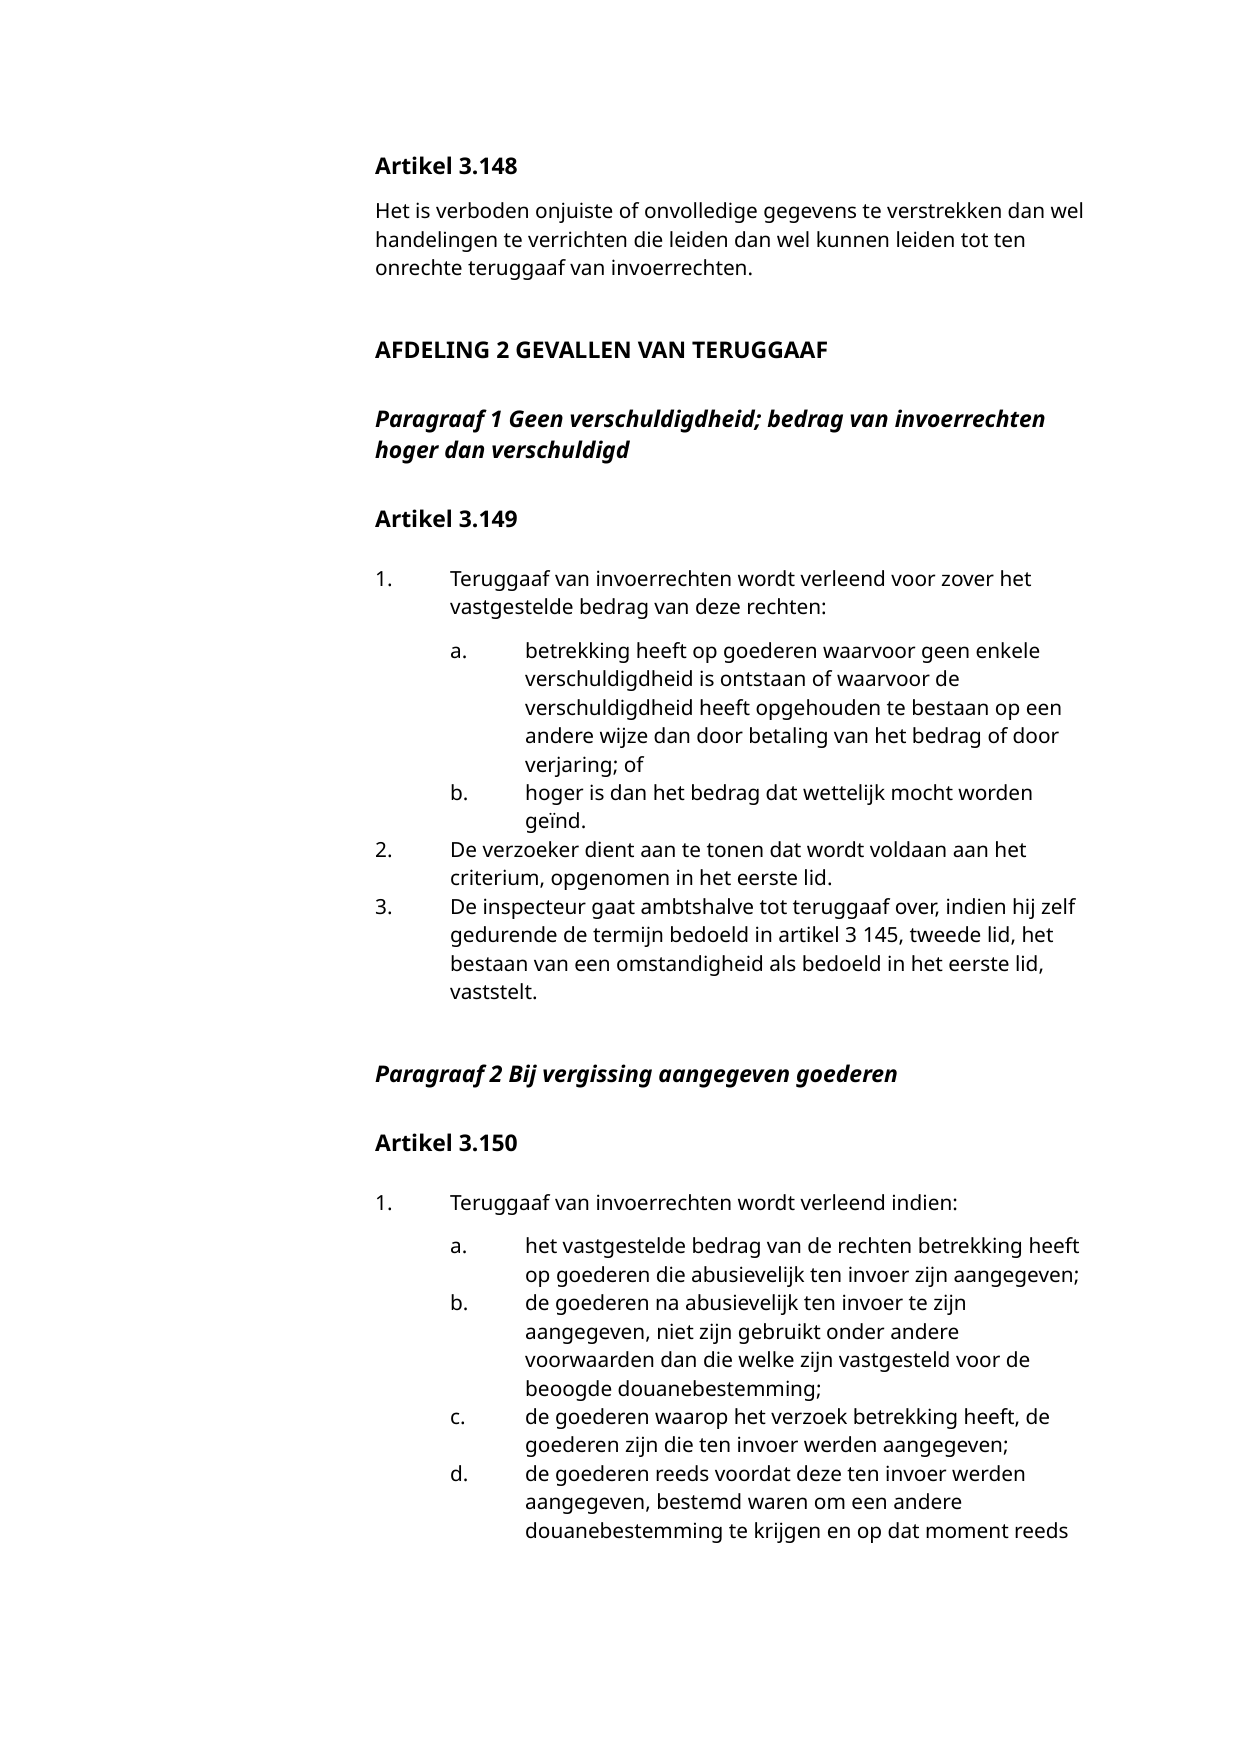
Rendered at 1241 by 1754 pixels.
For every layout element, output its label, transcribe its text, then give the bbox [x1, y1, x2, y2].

subtitle Artikel 3.148 [375, 150, 1090, 181]
subtitle Paragraaf 1 Geen verschuldigdheid; bedrag van invoerrechten hoger dan verschuldigd [375, 403, 1090, 465]
list De inspecteur gaat ambtshalve tot teruggaaf over, indien hij zelf gedurende de termijn bedoeld in artikel 3 145, tweede lid, het bestaan van een omstandigheid als bedoeld in het eerste lid, vaststelt. [375, 892, 1090, 1006]
subtitle AFDELING 2 GEVALLEN VAN TERUGGAAF [375, 334, 1090, 365]
subtitle Paragraaf 2 Bij vergissing aangegeven goederen [375, 1058, 1090, 1089]
list De verzoeker dient aan te tonen dat wordt voldaan aan het criterium, opgenomen in het eerste lid. [375, 835, 1090, 892]
text Het is verboden onjuiste of onvolledige gegevens te verstrekken dan wel handelingen te verrichten die leiden dan wel kunnen leiden tot ten onrechte teruggaaf van invoerrechten. [375, 196, 1090, 282]
list Teruggaaf van invoerrechten wordt verleend indien: [375, 1188, 1090, 1217]
subtitle Artikel 3.150 [375, 1127, 1090, 1158]
list hoger is dan het bedrag dat wettelijk mocht worden geïnd. [450, 778, 1090, 835]
subtitle Artikel 3.149 [375, 503, 1090, 534]
list de goederen reeds voordat deze ten invoer werden aangegeven, bestemd waren om een andere douanebestemming te krijgen en op dat moment reeds [450, 1459, 1090, 1544]
list betrekking heeft op goederen waarvoor geen enkele verschuldigdheid is ontstaan of waarvoor de verschuldigdheid heeft opgehouden te bestaan op een andere wijze dan door betaling van het bedrag of door verjaring; of [450, 636, 1090, 778]
list het vastgestelde bedrag van de rechten betrekking heeft op goederen die abusievelijk ten invoer zijn aangegeven; [450, 1232, 1090, 1288]
list de goederen waarop het verzoek betrekking heeft, de goederen zijn die ten invoer werden aangegeven; [450, 1402, 1090, 1459]
list de goederen na abusievelijk ten invoer te zijn aangegeven, niet zijn gebruikt onder andere voorwaarden dan die welke zijn vastgesteld voor de beoogde douanebestemming; [450, 1288, 1090, 1402]
list Teruggaaf van invoerrechten wordt verleend voor zover het vastgestelde bedrag van deze rechten: [375, 564, 1090, 621]
